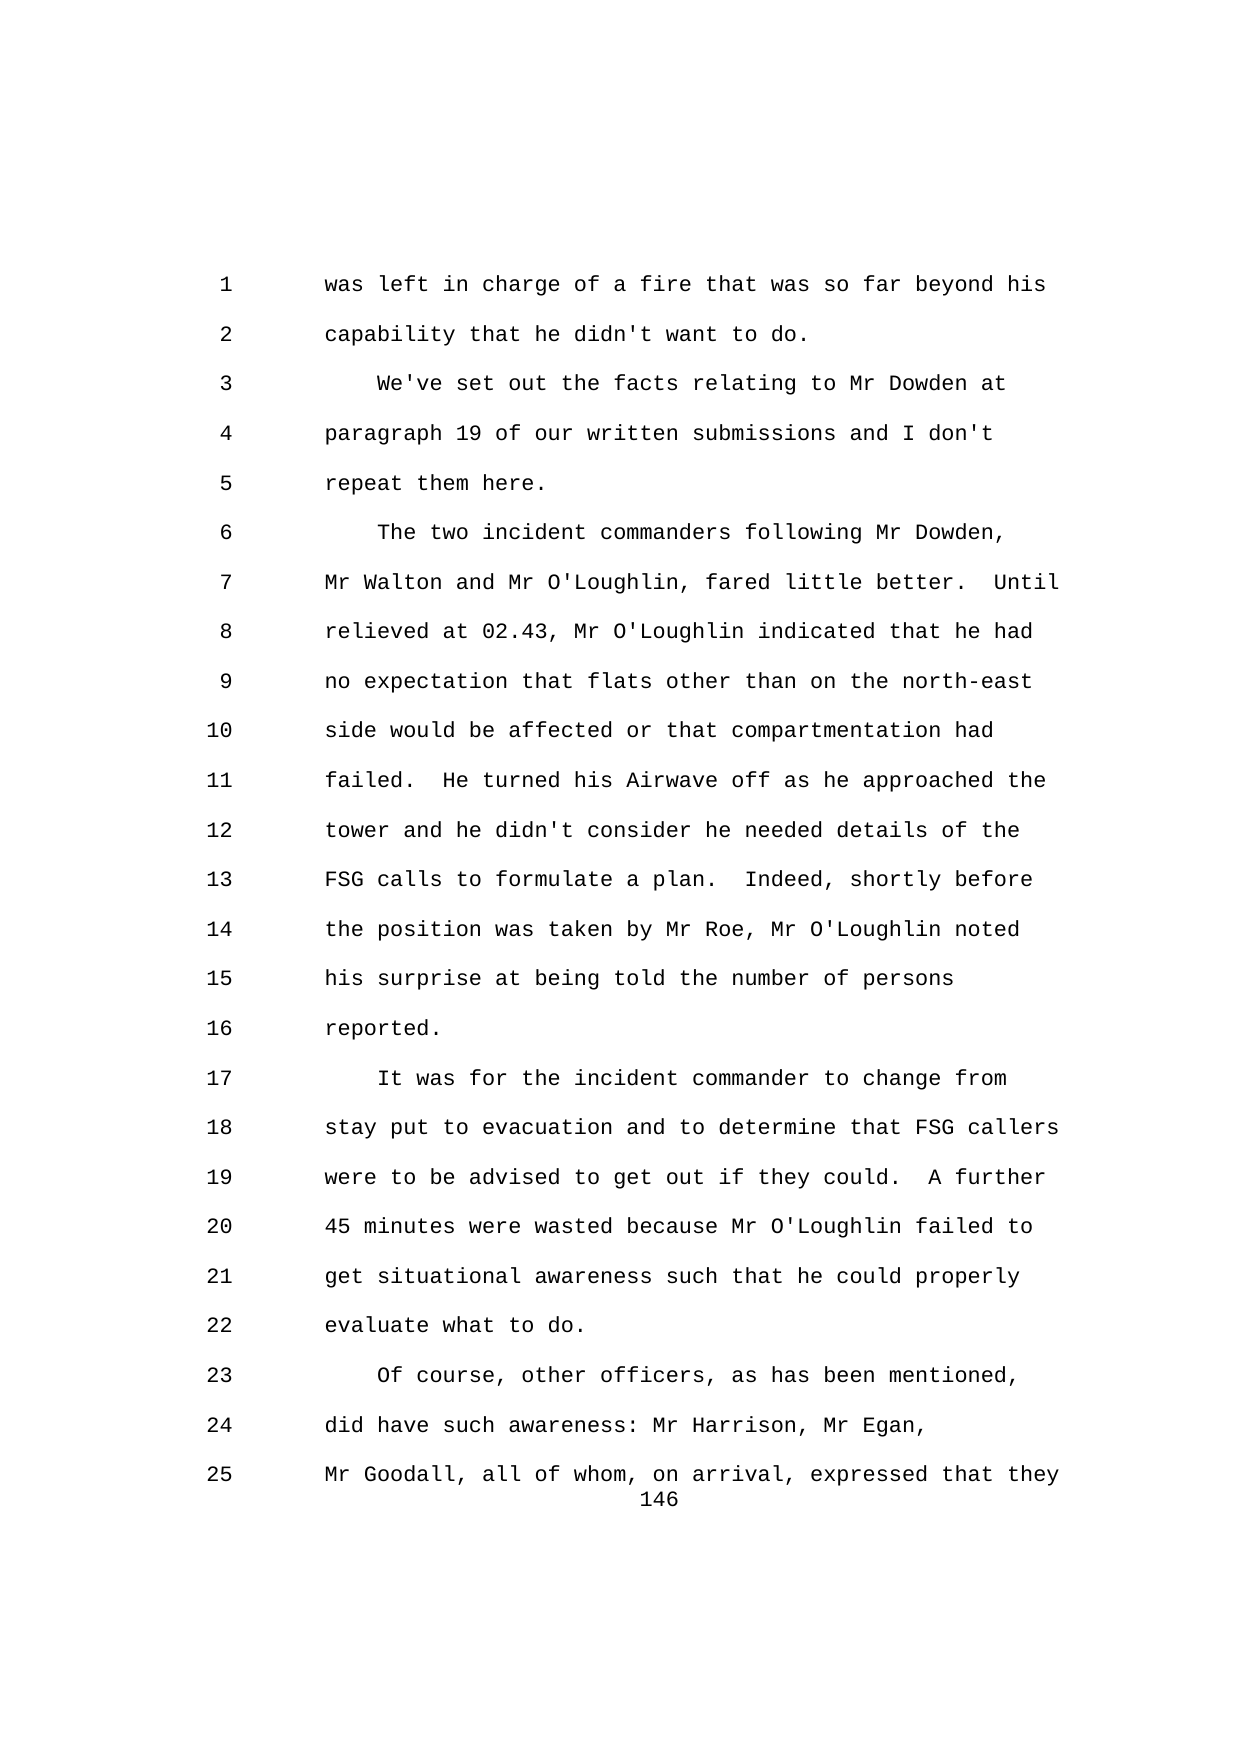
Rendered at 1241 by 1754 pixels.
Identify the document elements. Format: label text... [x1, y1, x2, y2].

text 15 his surprise at being told the number of persons [75, 967, 1165, 992]
text 22 evaluate what to do. [75, 1314, 1165, 1339]
text 16 reported. [75, 1017, 1165, 1042]
text 10 side would be affected or that compartmentation had [75, 719, 1165, 744]
text 13 FSG calls to formulate a plan. Indeed, shortly before [75, 868, 1165, 893]
text 12 tower and he didn't consider he needed details of the [75, 819, 1165, 843]
text 6 The two incident commanders following Mr Dowden, [75, 521, 1165, 546]
text 11 failed. He turned his Airwave off as he approached the [75, 769, 1165, 794]
text 14 the position was taken by Mr Roe, Mr O'Loughlin noted [75, 918, 1165, 943]
text 21 get situational awareness such that he could properly [75, 1265, 1165, 1290]
text 9 no expectation that flats other than on the north-east [75, 670, 1165, 695]
text 3 We've set out the facts relating to Mr Dowden at [75, 372, 1165, 397]
text 4 paragraph 19 of our written submissions and I don't [75, 422, 1165, 447]
text 18 stay put to evacuation and to determine that FSG callers [75, 1116, 1165, 1141]
text 17 It was for the incident commander to change from [75, 1067, 1165, 1091]
text 1 was left in charge of a fire that was so far beyond his [75, 273, 1165, 298]
text 24 did have such awareness: Mr Harrison, Mr Egan, [75, 1414, 1165, 1438]
text 20 45 minutes were wasted because Mr O'Loughlin failed to [75, 1215, 1165, 1240]
text 5 repeat them here. [75, 472, 1165, 496]
text 19 were to be advised to get out if they could. A further [75, 1166, 1165, 1191]
text 2 capability that he didn't want to do. [75, 323, 1165, 348]
text 8 relieved at 02.43, Mr O'Loughlin indicated that he had [75, 620, 1165, 645]
text 25 Mr Goodall, all of whom, on arrival, expressed that they [75, 1463, 1165, 1488]
text 23 Of course, other officers, as has been mentioned, [75, 1364, 1165, 1389]
text 7 Mr Walton and Mr O'Loughlin, fared little better. Until [75, 571, 1165, 596]
text 146 [75, 1488, 1165, 1513]
